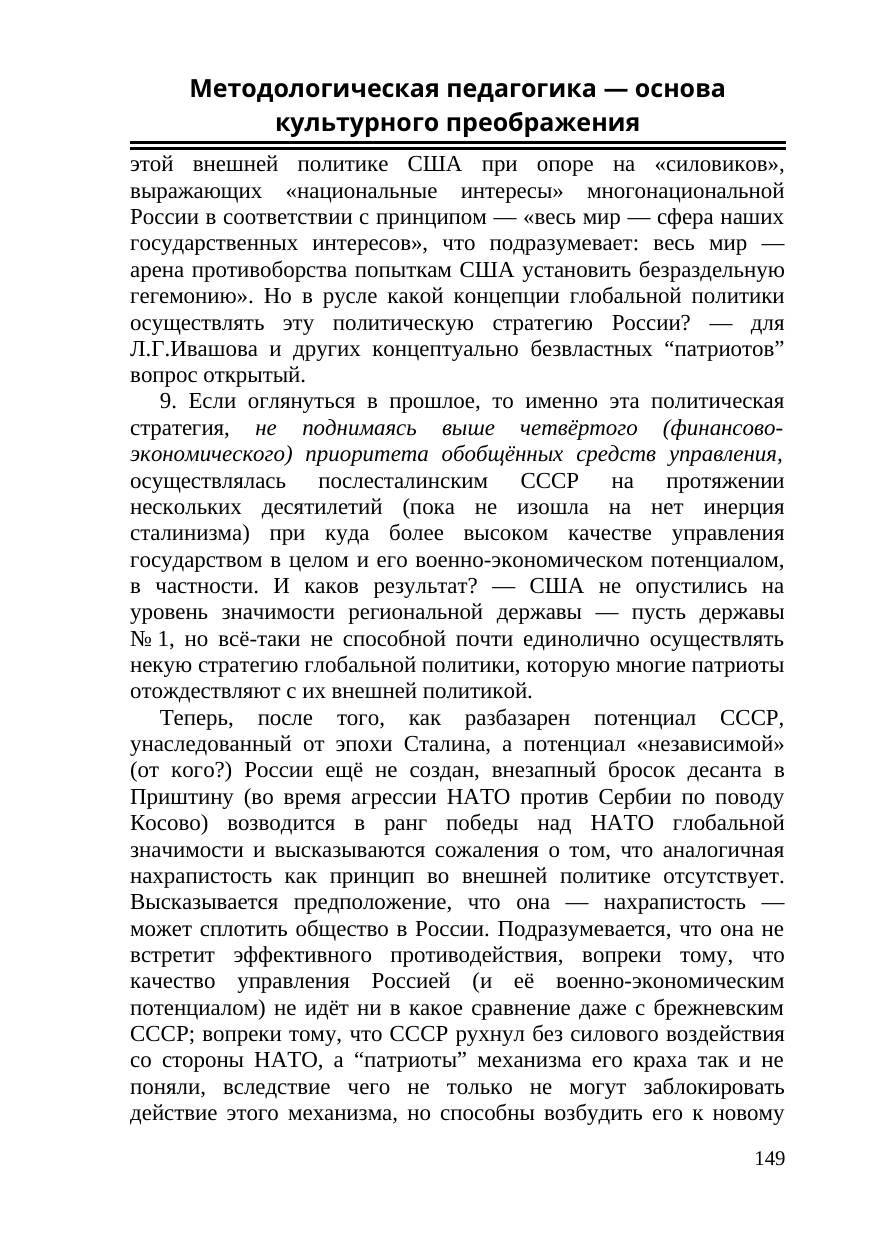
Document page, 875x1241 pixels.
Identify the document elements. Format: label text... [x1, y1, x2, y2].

text этой внешней политике США при опоре на «силовиков», выражающих «национальные интересы» многонациональной России в соответствии с принципом — «весь мир — сфера наших государственных интересов», что подразумевает: весь мир — арена противоборства попыткам США установить безраздельную гегемонию». Но в русле какой концепции глобальной политики осуществлять эту политическую стратегию России? — для Л.Г.Ивашова и других концептуально безвластных “патриотов” вопрос открытый. [130, 150, 786, 388]
text Теперь, после того, как разбазарен потенциал СССР, унаследованный от эпохи Сталина, а потенциал «независимой» (от кого?) России ещё не создан, внезапный бросок десанта в Приштину (во время агрессии НАТО против Сербии по поводу Косово) возводится в ранг победы над НАТО глобальной значимости и высказываются сожаления о том, что аналогичная нахрапистость как принцип во внешней политике отсутствует. Высказывается предположение, что она — нахрапистость — может сплотить общество в России. Подразумевается, что она не встретит эффективного противодействия, вопреки тому, что качество управления Россией (и её военно-экономическим потенциалом) не идёт ни в какое сравнение даже с брежневским СССР; вопреки тому, что СССР рухнул без силового воздействия со стороны НАТО, а “патриоты” механизма его краха так и не поняли, вследствие чего не только не могут заблокировать действие этого механизма, но способны возбудить его к новому [130, 704, 786, 1126]
text 9. Если оглянуться в прошлое, то именно эта политическая стратегия, не поднимаясь выше четвёртого (финансово-экономического) приоритета обобщённых средств управления, осуществлялась послесталинским СССР на протяжении нескольких десятилетий (пока не изошла на нет инерция сталинизма) при куда более высоком качестве управления государством в целом и его военно-экономическом потенциалом, в частности. И каков результат? — США не опустились на уровень значимости региональной державы — пусть державы № 1, но всё-таки не способной почти единолично осуществлять некую стратегию глобальной политики, которую многие патриоты отождествляют с их внешней политикой. [130, 388, 786, 704]
